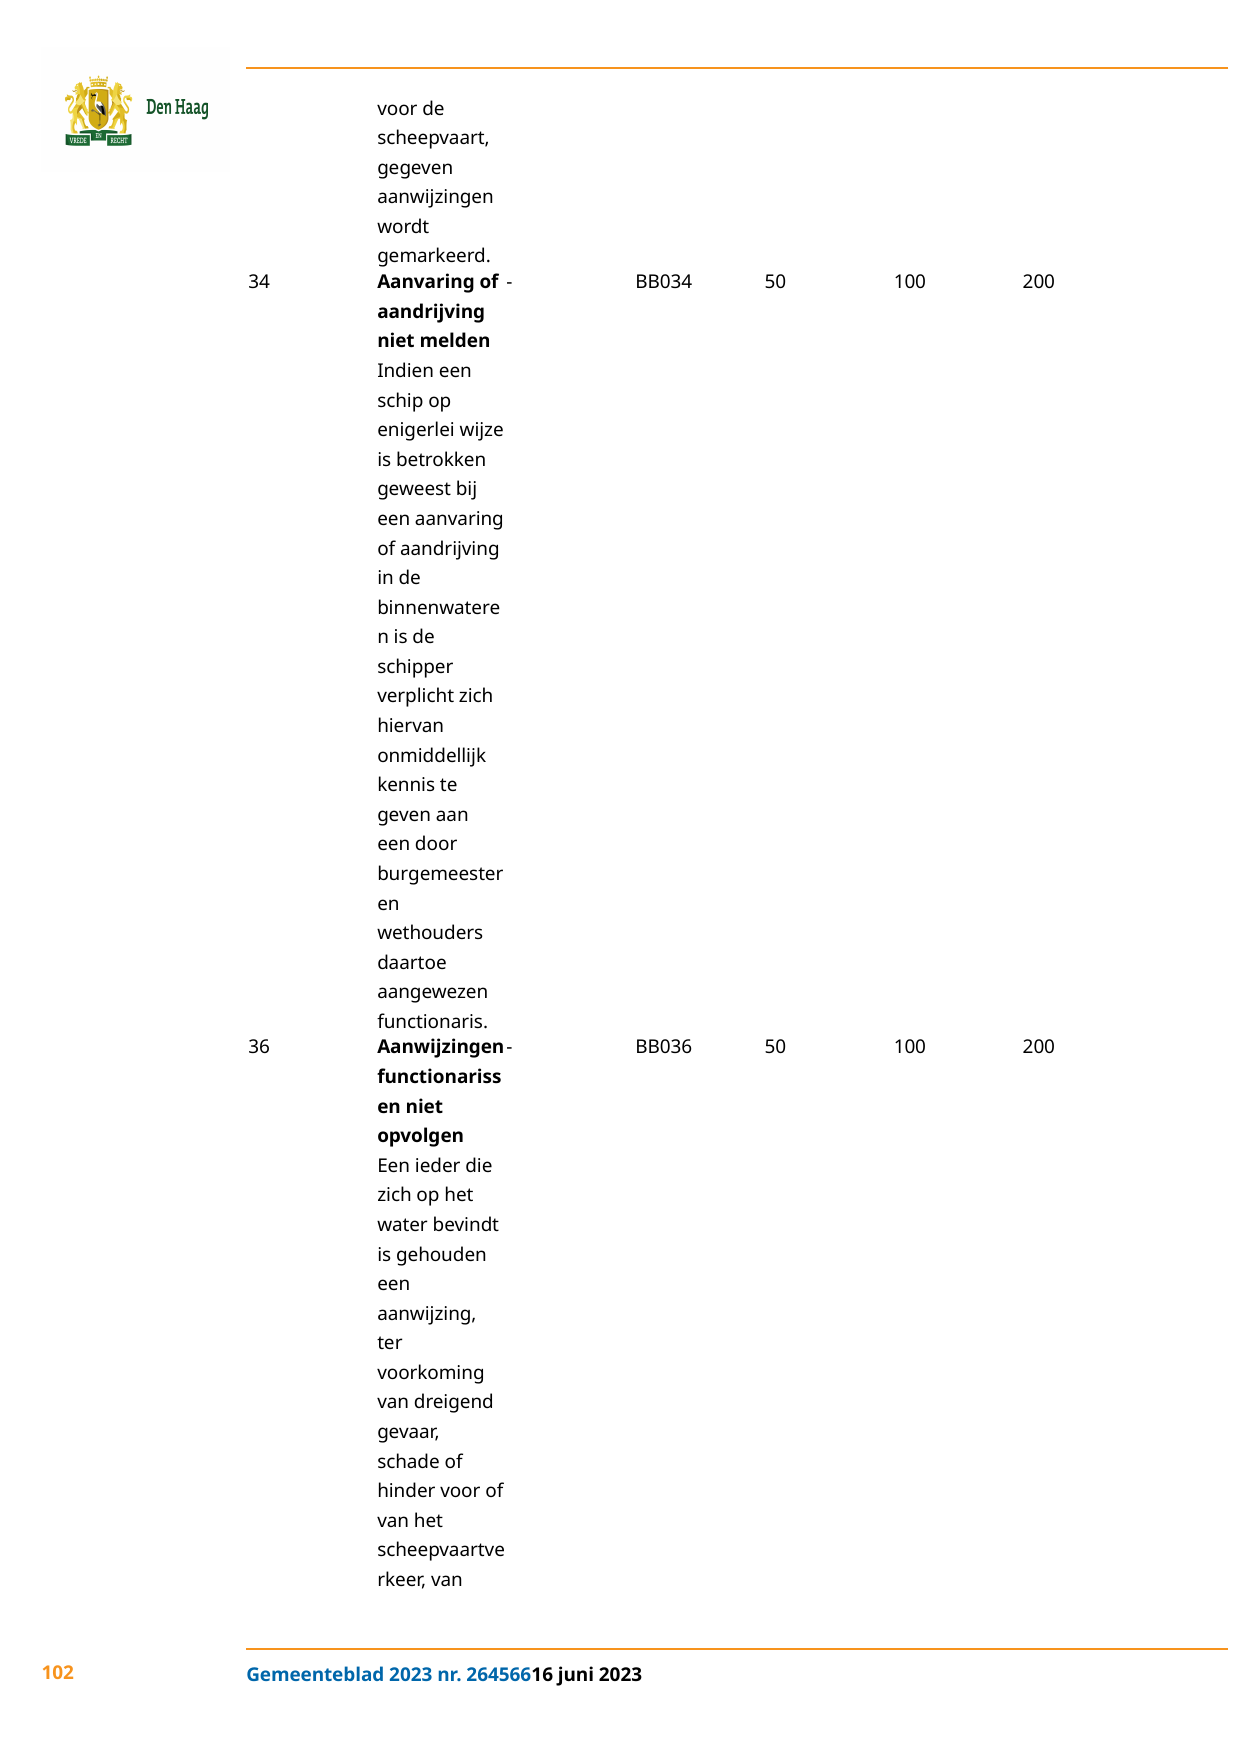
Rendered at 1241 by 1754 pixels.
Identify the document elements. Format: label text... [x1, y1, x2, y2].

table_cell 50 [764, 1034, 893, 1592]
table_cell 100 [894, 269, 1022, 1034]
table_cell 200 [1023, 269, 1152, 1034]
table_cell voor de scheepvaart, gegeven aanwijzingen wordt gemarkeerd. [377, 95, 506, 268]
table_cell [1023, 95, 1152, 268]
table_cell [248, 95, 377, 268]
table_cell 100 [894, 1034, 1022, 1592]
table_cell BB036 [635, 1034, 764, 1592]
table_cell BB034 [635, 269, 764, 1034]
table_cell - [506, 1034, 635, 1592]
picture [41, 47, 231, 172]
table_cell 50 [764, 269, 893, 1034]
table_cell 34 [248, 269, 377, 1034]
table_cell 36 [248, 1034, 377, 1592]
table_cell [764, 95, 893, 268]
table_cell Aanvaring of aandrijving niet melden Indien een schip op enigerlei wijze is betrokken geweest bij een aanvaring of aandrijving in de binnenwateren is de schipper verplicht zich hiervan onmiddellijk kennis te geven aan een door burgemeester en wethouders daartoe aangewezen functionaris. [377, 269, 506, 1034]
table_cell [635, 95, 764, 268]
table_cell [894, 95, 1022, 268]
table_cell - [506, 269, 635, 1034]
table_cell 200 [1023, 1034, 1152, 1592]
table_cell - [506, 95, 635, 268]
table_cell Aanwijzingen functionarissen niet opvolgen Een ieder die zich op het water bevindt is gehouden een aanwijzing, ter voorkoming van dreigend gevaar, schade of hinder voor of van het scheepvaartverkeer, van [377, 1034, 506, 1592]
